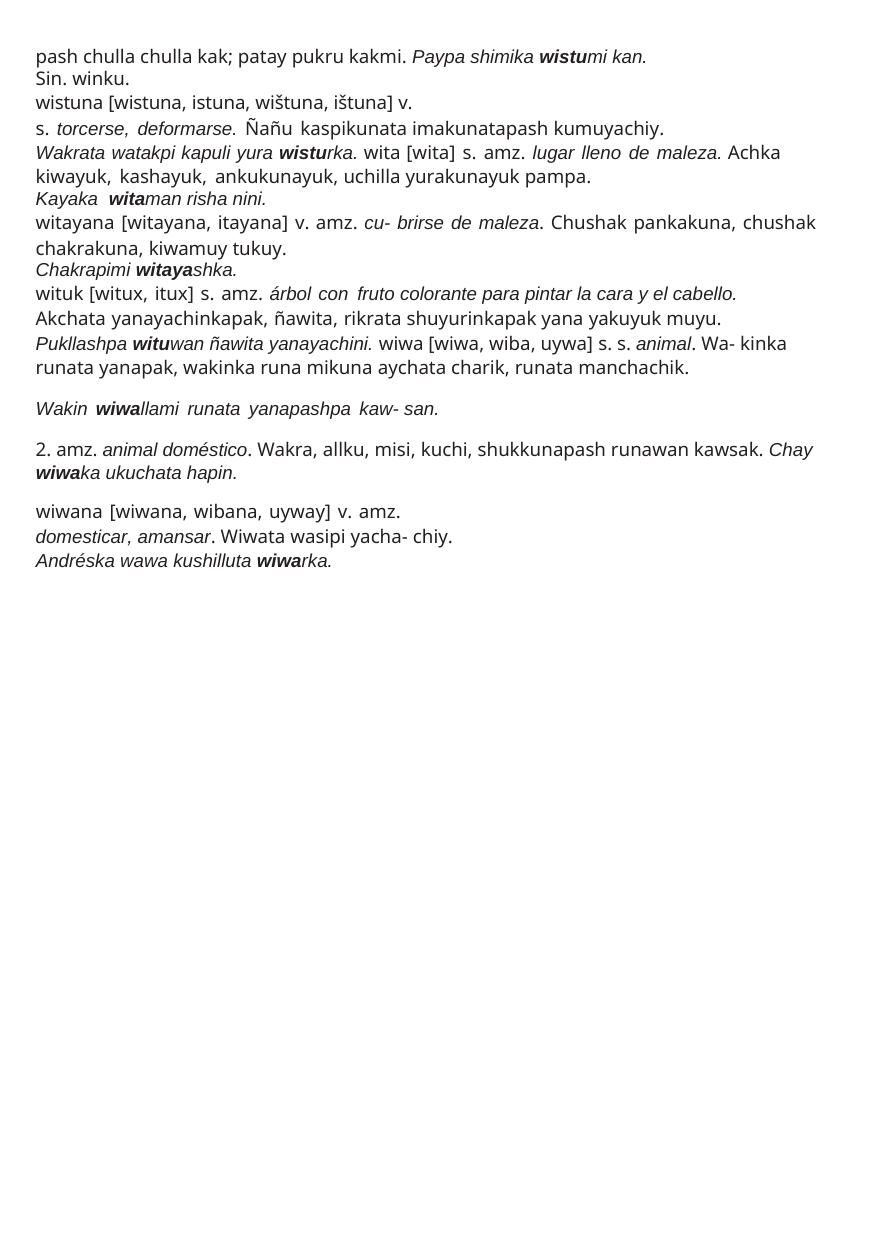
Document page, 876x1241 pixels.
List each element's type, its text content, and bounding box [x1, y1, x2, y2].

text Wakrata watakpi kapuli yura wisturka. wita [wita] s. amz. lugar lleno de maleza. Achka kiwayuk, kashayuk, ankukunayuk, uchilla yurakunayuk pampa. [35, 141, 816, 189]
text Wakin wiwallami runata yanapashpa kaw- san. [35, 398, 818, 419]
text Chakrapimi witayashka. [35, 261, 856, 281]
text Pukllashpa wituwan ñawita yanayachini. wiwa [wiwa, wiba, uywa] s. s. animal. Wa- kinka runata yanapak, wakinka runa mikuna aychata charik, runata manchachik. [35, 331, 818, 380]
text Andréska wawa kushilluta wiwarka. [36, 549, 856, 571]
text wituk [witux, itux] s. amz. árbol con fruto colorante para pintar la cara y el cabello. [35, 281, 818, 305]
text Sin. winku. [35, 69, 856, 90]
text wistuna [wistuna, istuna, wištuna, ištuna] v. [35, 90, 856, 115]
text pash chulla chulla kak; patay pukru kakmi. Paypa shimika wistumi kan. [35, 44, 818, 69]
text domesticar, amansar. Wiwata wasipi yacha- chiy. [35, 524, 816, 549]
text Kayaka witaman risha nini. [35, 189, 856, 209]
text s. torcerse, deformarse. Ñañu kaspikunata imakunatapash kumuyachiy. [35, 115, 818, 140]
text Akchata yanayachinkapak, ñawita, rikrata shuyurinkapak yana yakuyuk muyu. [35, 305, 818, 331]
text wiwana [wiwana, wibana, uyway] v. amz. [36, 500, 856, 524]
text 2. amz. animal doméstico. Wakra, allku, misi, kuchi, shukkunapash runawan kawsak. Chay wiwaka ukuchata hapin. [35, 436, 817, 483]
text witayana [witayana, itayana] v. amz. cu- brirse de maleza. Chushak pankakuna, chushak chakrakuna, kiwamuy tukuy. [35, 209, 816, 261]
